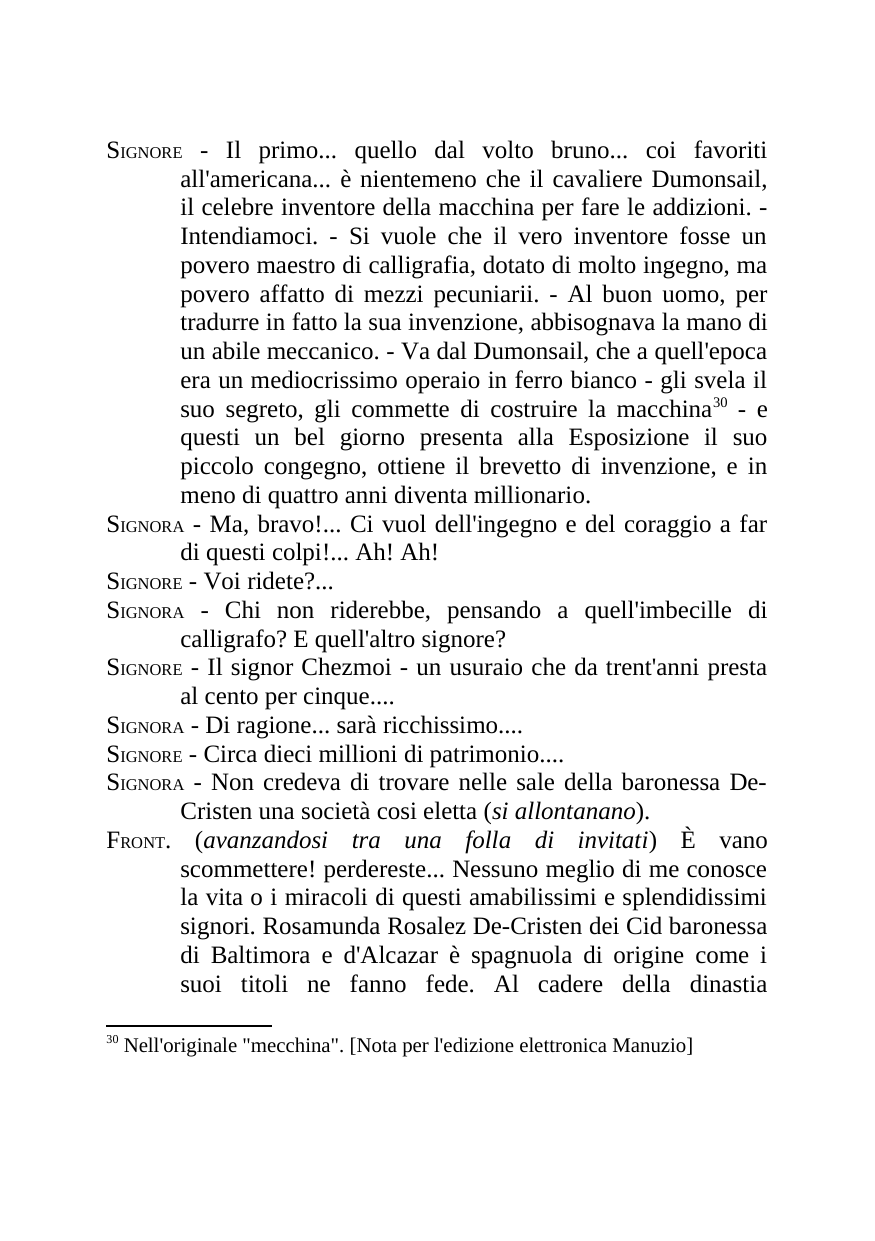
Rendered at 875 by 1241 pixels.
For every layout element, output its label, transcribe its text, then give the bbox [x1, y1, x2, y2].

text Signore - Voi ridete?... [106, 566, 768, 595]
text Signore - Circa dieci millioni di patrimonio.... [106, 739, 768, 767]
text Signore - Il signor Chezmoi - un usuraio che da trent'anni presta al cento per cinque.... [106, 652, 768, 710]
text Signora - Ma, bravo!... Ci vuol dell'ingegno e del coraggio a far di questi colpi!... Ah! Ah! [106, 509, 768, 566]
text Signora - Di ragione... sarà ricchissimo.... [106, 710, 768, 739]
text Nell'originale "mecchina". [Nota per l'edizione elettronica Manuzio] [106, 1032, 768, 1057]
text Front. (avanzandosi tra una folla di invitati) È vano scommettere! perdereste... Nessuno meglio di me conosce la vita o i miracoli di questi amabilissimi e splendidissimi signori. Rosamunda Rosalez De-Cristen dei Cid baronessa di Baltimora e d'Alcazar è spagnuola di origine come i suoi titoli ne fanno fede. Al cadere della dinastia [106, 825, 768, 997]
text Signora - Non credeva di trovare nelle sale della baronessa De-Cristen una società cosi eletta (si allontanano). [106, 767, 768, 825]
text Signore - Il primo... quello dal volto bruno... coi favoriti all'americana... è nientemeno che il cavaliere Dumonsail, il celebre inventore della macchina per fare le addizioni. - Intendiamoci. - Si vuole che il vero inventore fosse un povero maestro di calligrafia, dotato di molto ingegno, ma povero affatto di mezzi pecuniarii. - Al buon uomo, per tradurre in fatto la sua invenzione, abbisognava la mano di un abile meccanico. - Va dal Dumonsail, che a quell'epoca era un mediocrissimo operaio in ferro bianco - gli svela il suo segreto, gli commette di costruire la macchina - e questi un bel giorno presenta alla Esposizione il suo piccolo congegno, ottiene il brevetto di invenzione, e in meno di quattro anni diventa millionario. [106, 135, 768, 509]
text Signora - Chi non riderebbe, pensando a quell'imbecille di calligrafo? E quell'altro signore? [106, 595, 768, 652]
